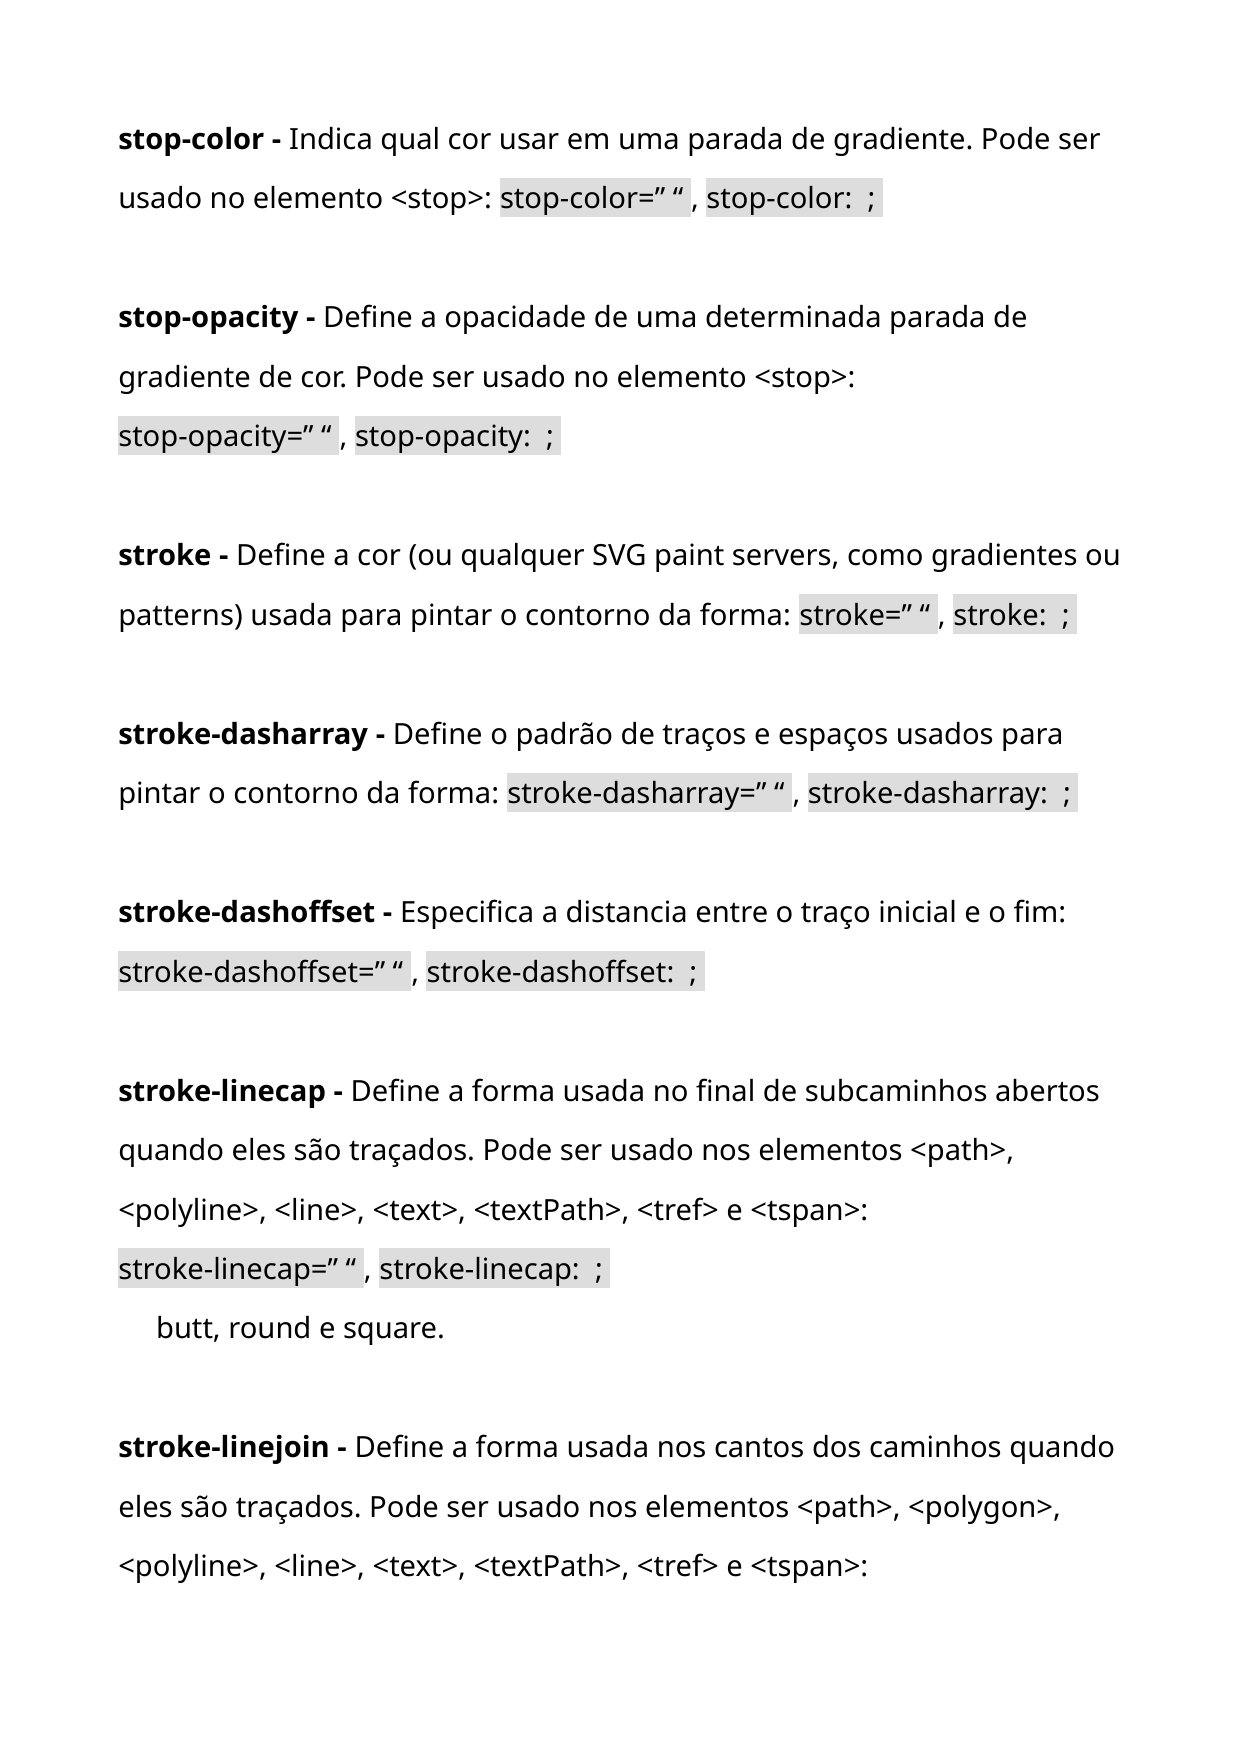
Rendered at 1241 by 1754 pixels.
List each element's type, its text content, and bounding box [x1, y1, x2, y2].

text stroke-linejoin - Define a forma usada nos cantos dos caminhos quando eles são traçados. Pode ser usado nos elementos <path>, <polygon>, <polyline>, <line>, <text>, <textPath>, <tref> e <tspan>: [118, 1427, 1122, 1585]
text stop-color - Indica qual cor usar em uma parada de gradiente. Pode ser usado no elemento <stop>: stop-color=” “ , stop-color: ; [118, 118, 1122, 217]
text butt, round e square. [118, 1308, 1122, 1347]
text stroke-dashoffset - Especifica a distancia entre o traço inicial e o fim: stroke-dashoffset=” “ , stroke-dashoffset: ; [118, 891, 1122, 991]
text stroke-linecap - Define a forma usada no final de subcaminhos abertos quando eles são traçados. Pode ser usado nos elementos <path>, <polyline>, <line>, <text>, <textPath>, <tref> e <tspan>: [118, 1070, 1122, 1228]
text stop-opacity - Define a opacidade de uma determinada parada de gradiente de cor. Pode ser usado no elemento <stop>: [118, 297, 1122, 396]
text stroke - Define a cor (ou qualquer SVG paint servers, como gradientes ou patterns) usada para pintar o contorno da forma: stroke=” “ , stroke: ; [118, 534, 1122, 634]
text stop-opacity=” “ , stop-opacity: ; [118, 416, 1122, 455]
text stroke-linecap=” “ , stroke-linecap: ; [118, 1248, 1122, 1288]
text stroke-dasharray - Define o padrão de traços e espaços usados para pintar o contorno da forma: stroke-dasharray=” “ , stroke-dasharray: ; [118, 713, 1122, 812]
